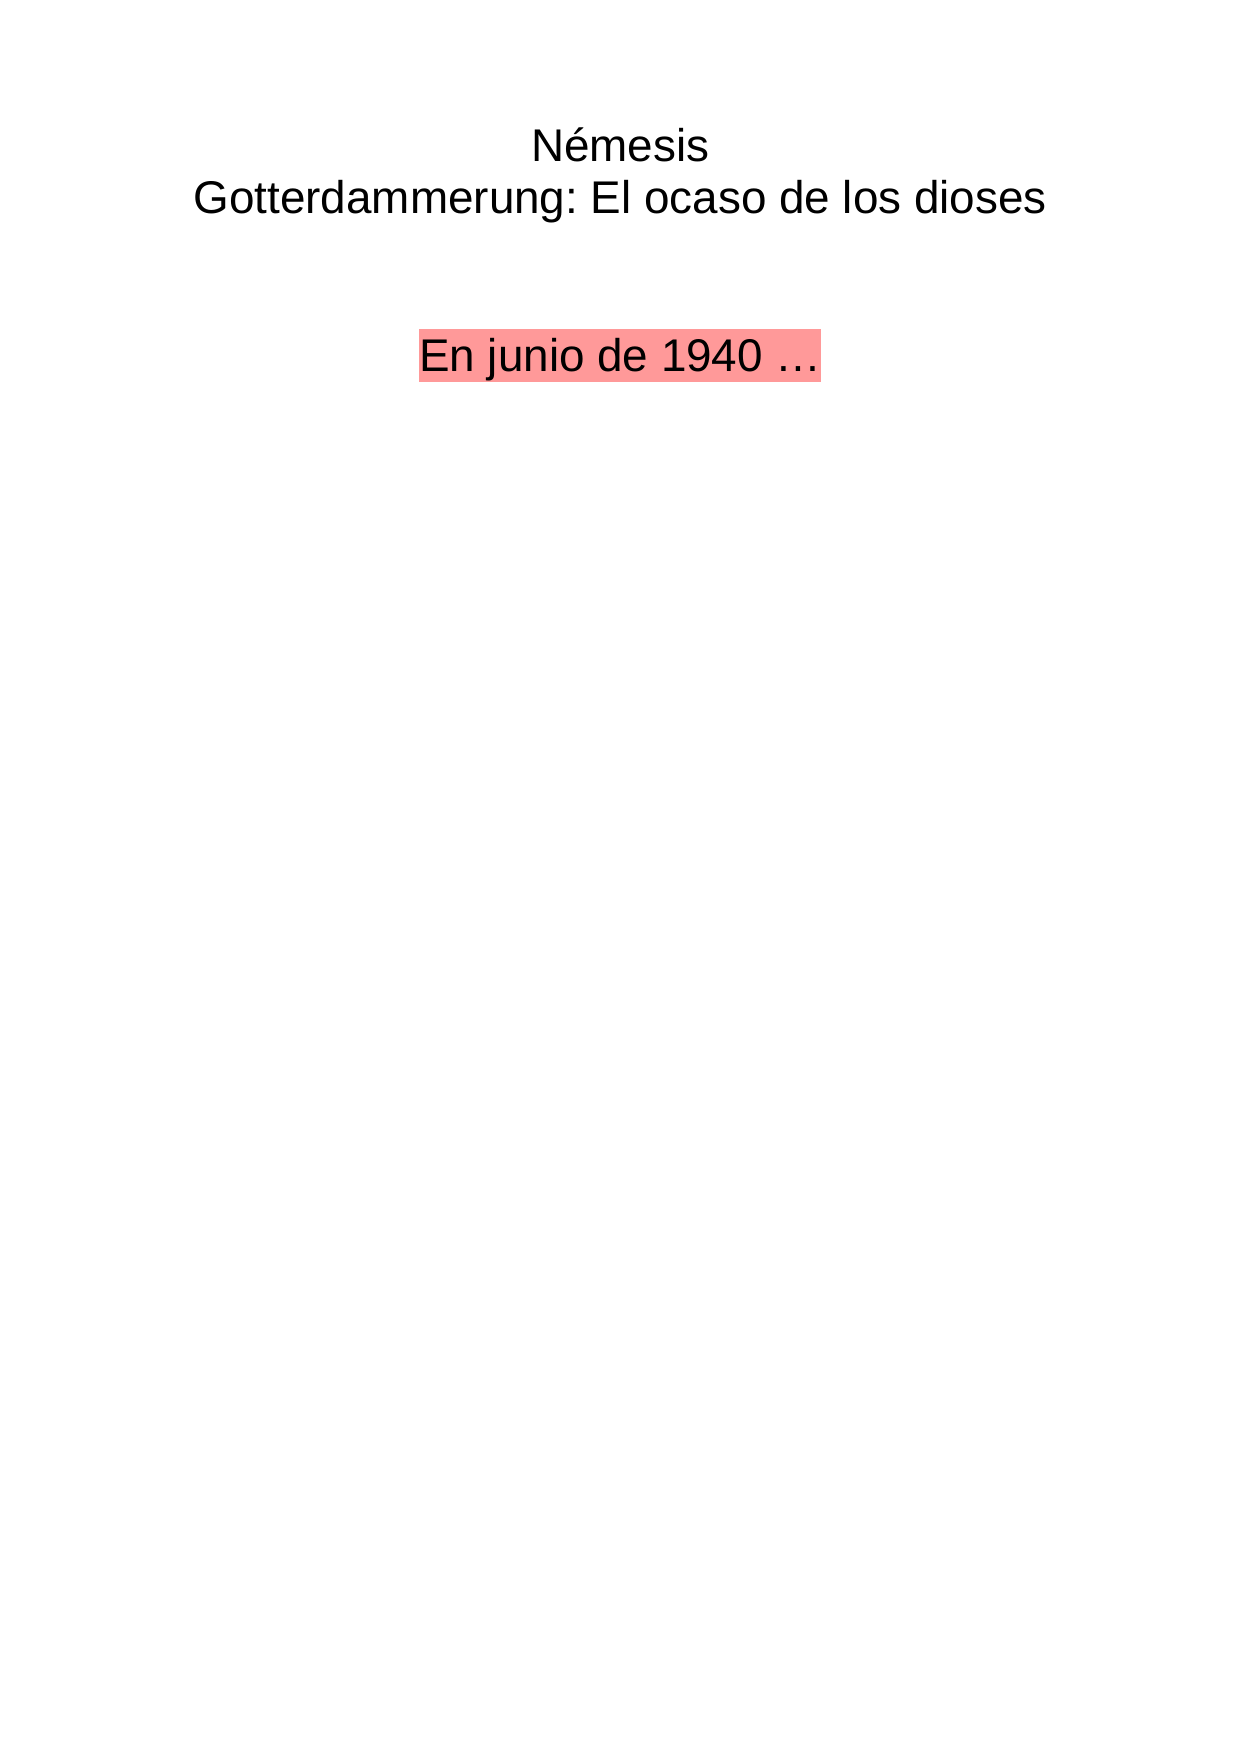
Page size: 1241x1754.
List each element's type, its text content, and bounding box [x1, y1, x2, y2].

text En junio de 1940 … [118, 329, 1122, 382]
text Némesis [118, 118, 1122, 171]
text Gotterdammerung: El ocaso de los dioses [118, 171, 1122, 223]
